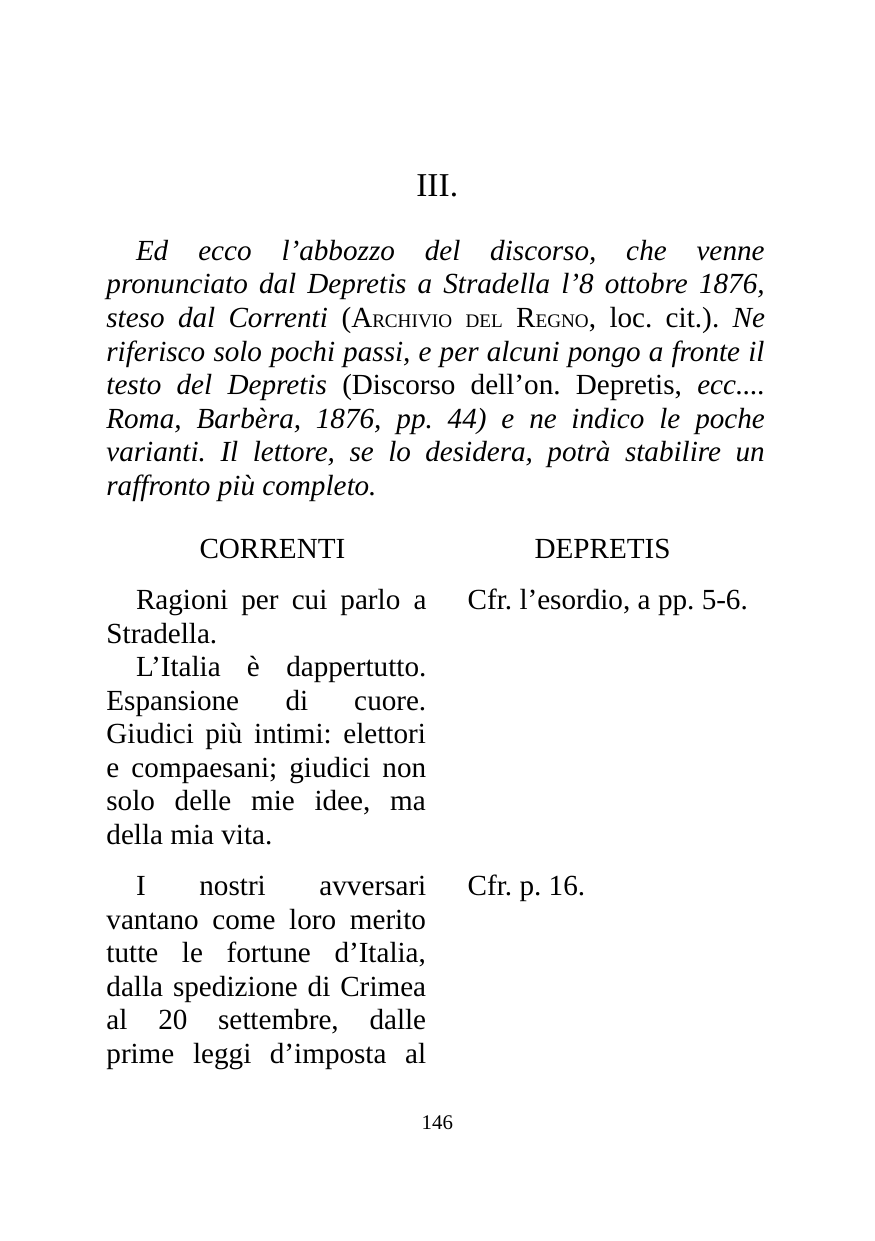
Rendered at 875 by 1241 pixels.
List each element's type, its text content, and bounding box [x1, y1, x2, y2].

text Ed ecco l’abbozzo del discorso, che venne pronunciato dal Depretis a Stradella l’8 ottobre 1876, steso dal Correnti (Archivio del Regno, loc. cit.). Ne riferisco solo pochi passi, e per alcuni pongo a fronte il testo del Depretis (Discorso dell’on. Depretis, ecc.... Roma, Barbèra, 1876, pp. 44) e ne indico le poche varianti. Il lettore, se lo desidera, potrà stabilire un raffronto più completo. [106, 233, 768, 501]
table_cell Ragioni per cui parlo a Stradella. L’Italia è dappertutto. Espansione di cuore. Giudici più intimi: elettori e compaesani; giudici non solo delle mie idee, ma della mia vita. [106, 582, 438, 868]
subtitle III. [106, 165, 768, 204]
table_cell I nostri avversari vantano come loro merito tutte le fortune d’Italia, dalla spedizione di Crimea al 20 settembre, dalle prime leggi d’imposta al [106, 868, 438, 1069]
table_cell Cfr. l’esordio, a pp. 5-6. [438, 582, 767, 868]
table_header DEPRETIS [438, 531, 767, 582]
table_cell Cfr. p. 16. [438, 868, 767, 1069]
table_header CORRENTI [106, 531, 438, 582]
